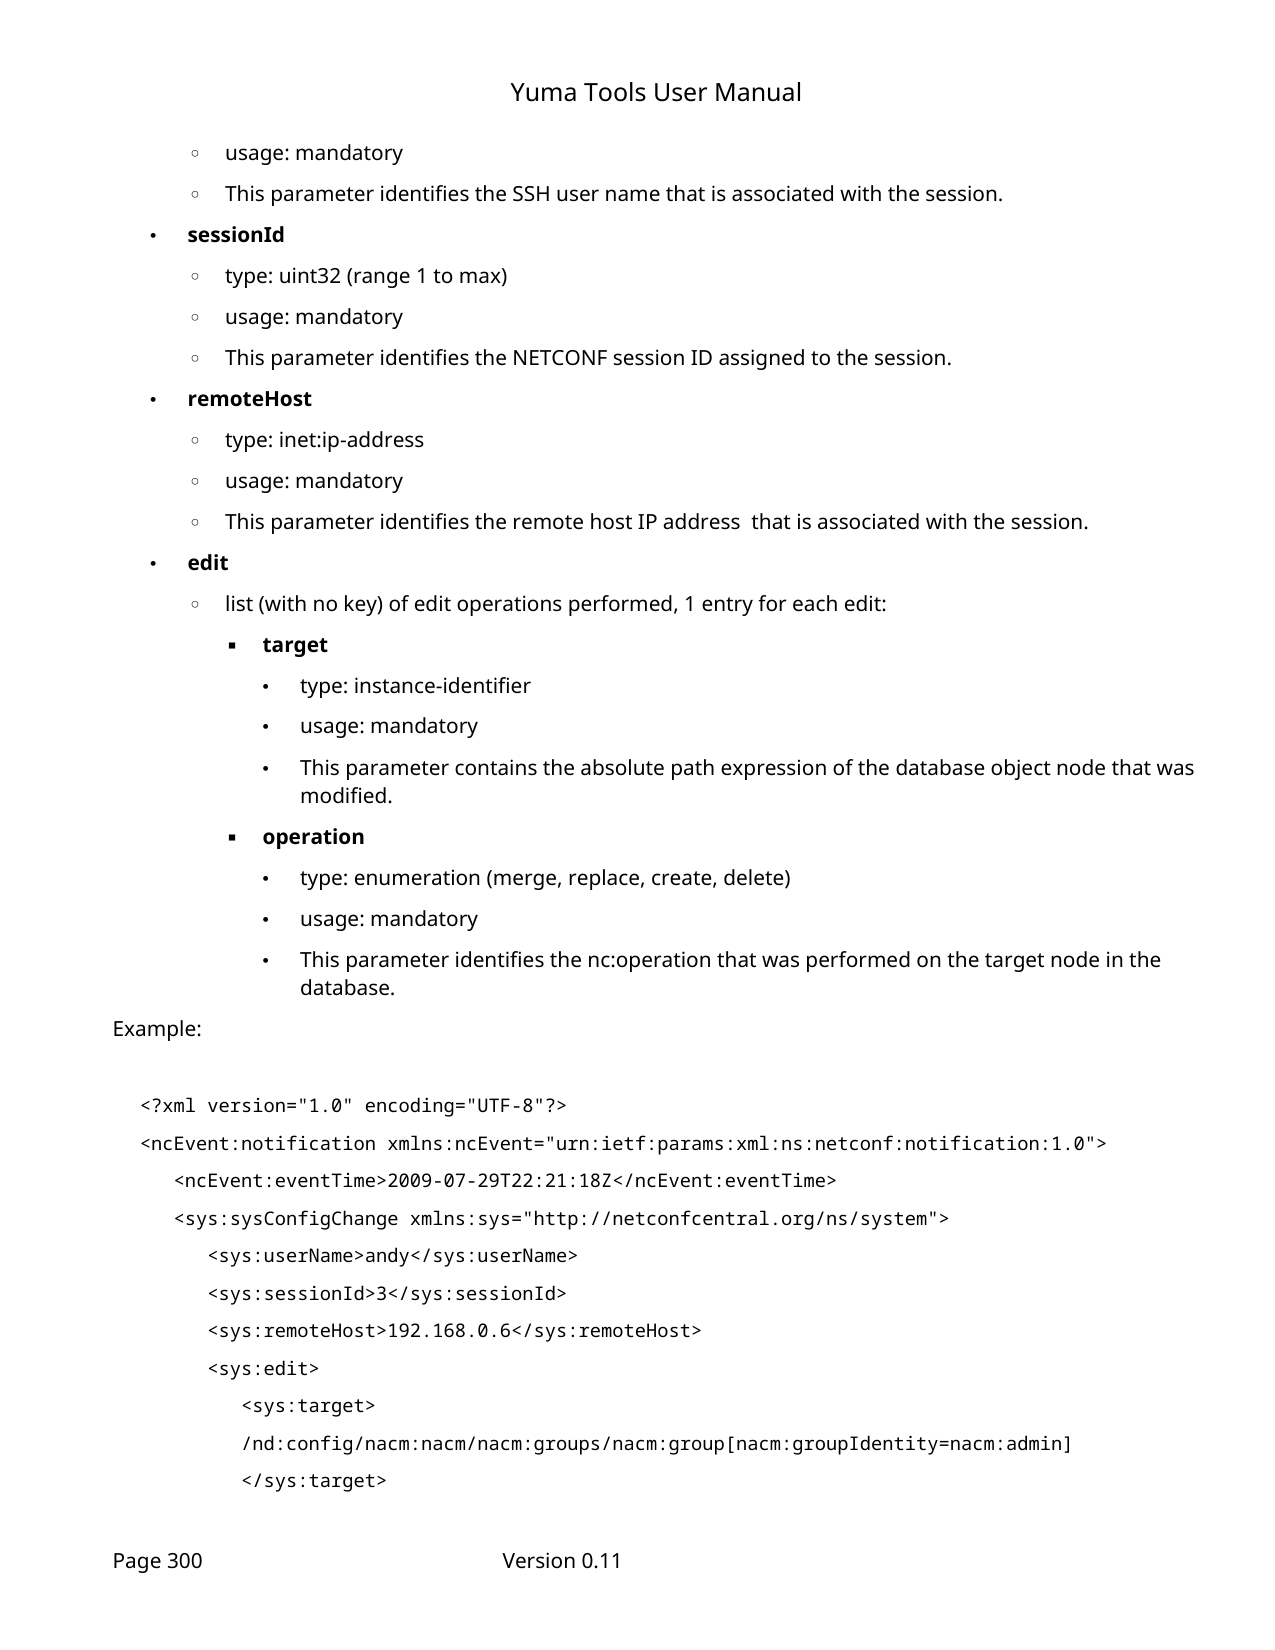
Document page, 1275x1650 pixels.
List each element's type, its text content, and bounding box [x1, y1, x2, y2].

list This parameter identifies the nc:operation that was performed on the target node in the database. [262, 945, 1200, 1002]
list target [225, 630, 1200, 658]
list This parameter identifies the SSH user name that is associated with the session. [187, 179, 1200, 208]
text <sys:sysConfigChange xmlns:sys="http://netconfcentral.org/ns/system"> [139, 1205, 1200, 1231]
text <sys:userName>andy</sys:userName> [139, 1243, 1200, 1268]
text <sys:remoteHost>192.168.0.6</sys:remoteHost> [139, 1318, 1200, 1343]
list type: inet:ip-address [187, 425, 1200, 453]
list list (with no key) of edit operations performed, 1 entry for each edit: [187, 589, 1200, 617]
list sessionId [150, 220, 1200, 249]
list usage: mandatory [262, 712, 1200, 740]
list usage: mandatory [187, 302, 1200, 331]
list This parameter contains the absolute path expression of the database object node that was modified. [262, 753, 1200, 809]
text <sys:sessionId>3</sys:sessionId> [139, 1280, 1200, 1306]
text <ncEvent:eventTime>2009-07-29T22:21:18Z</ncEvent:eventTime> [139, 1168, 1200, 1193]
list operation [225, 822, 1200, 850]
list type: instance-identifier [262, 671, 1200, 699]
list edit [150, 548, 1200, 576]
text /nd:config/nacm:nacm/nacm:groups/nacm:group[nacm:groupIdentity=nacm:admin] [139, 1430, 1200, 1456]
list usage: mandatory [187, 138, 1200, 167]
list usage: mandatory [187, 466, 1200, 494]
list type: uint32 (range 1 to max) [187, 261, 1200, 290]
text <ncEvent:notification xmlns:ncEvent="urn:ietf:params:xml:ns:netconf:notification:1.0"> [139, 1130, 1200, 1156]
list This parameter identifies the NETCONF session ID assigned to the session. [187, 343, 1200, 372]
text <?xml version="1.0" encoding="UTF-8"?> [139, 1093, 1200, 1118]
list usage: mandatory [262, 904, 1200, 932]
list remoteHost [150, 384, 1200, 413]
list type: enumeration (merge, replace, create, delete) [262, 863, 1200, 891]
text <sys:target> [139, 1393, 1200, 1418]
list This parameter identifies the remote host IP address that is associated with the session. [187, 507, 1200, 535]
text Example: [112, 1014, 1200, 1043]
text <sys:edit> [139, 1355, 1200, 1381]
text </sys:target> [139, 1468, 1200, 1493]
